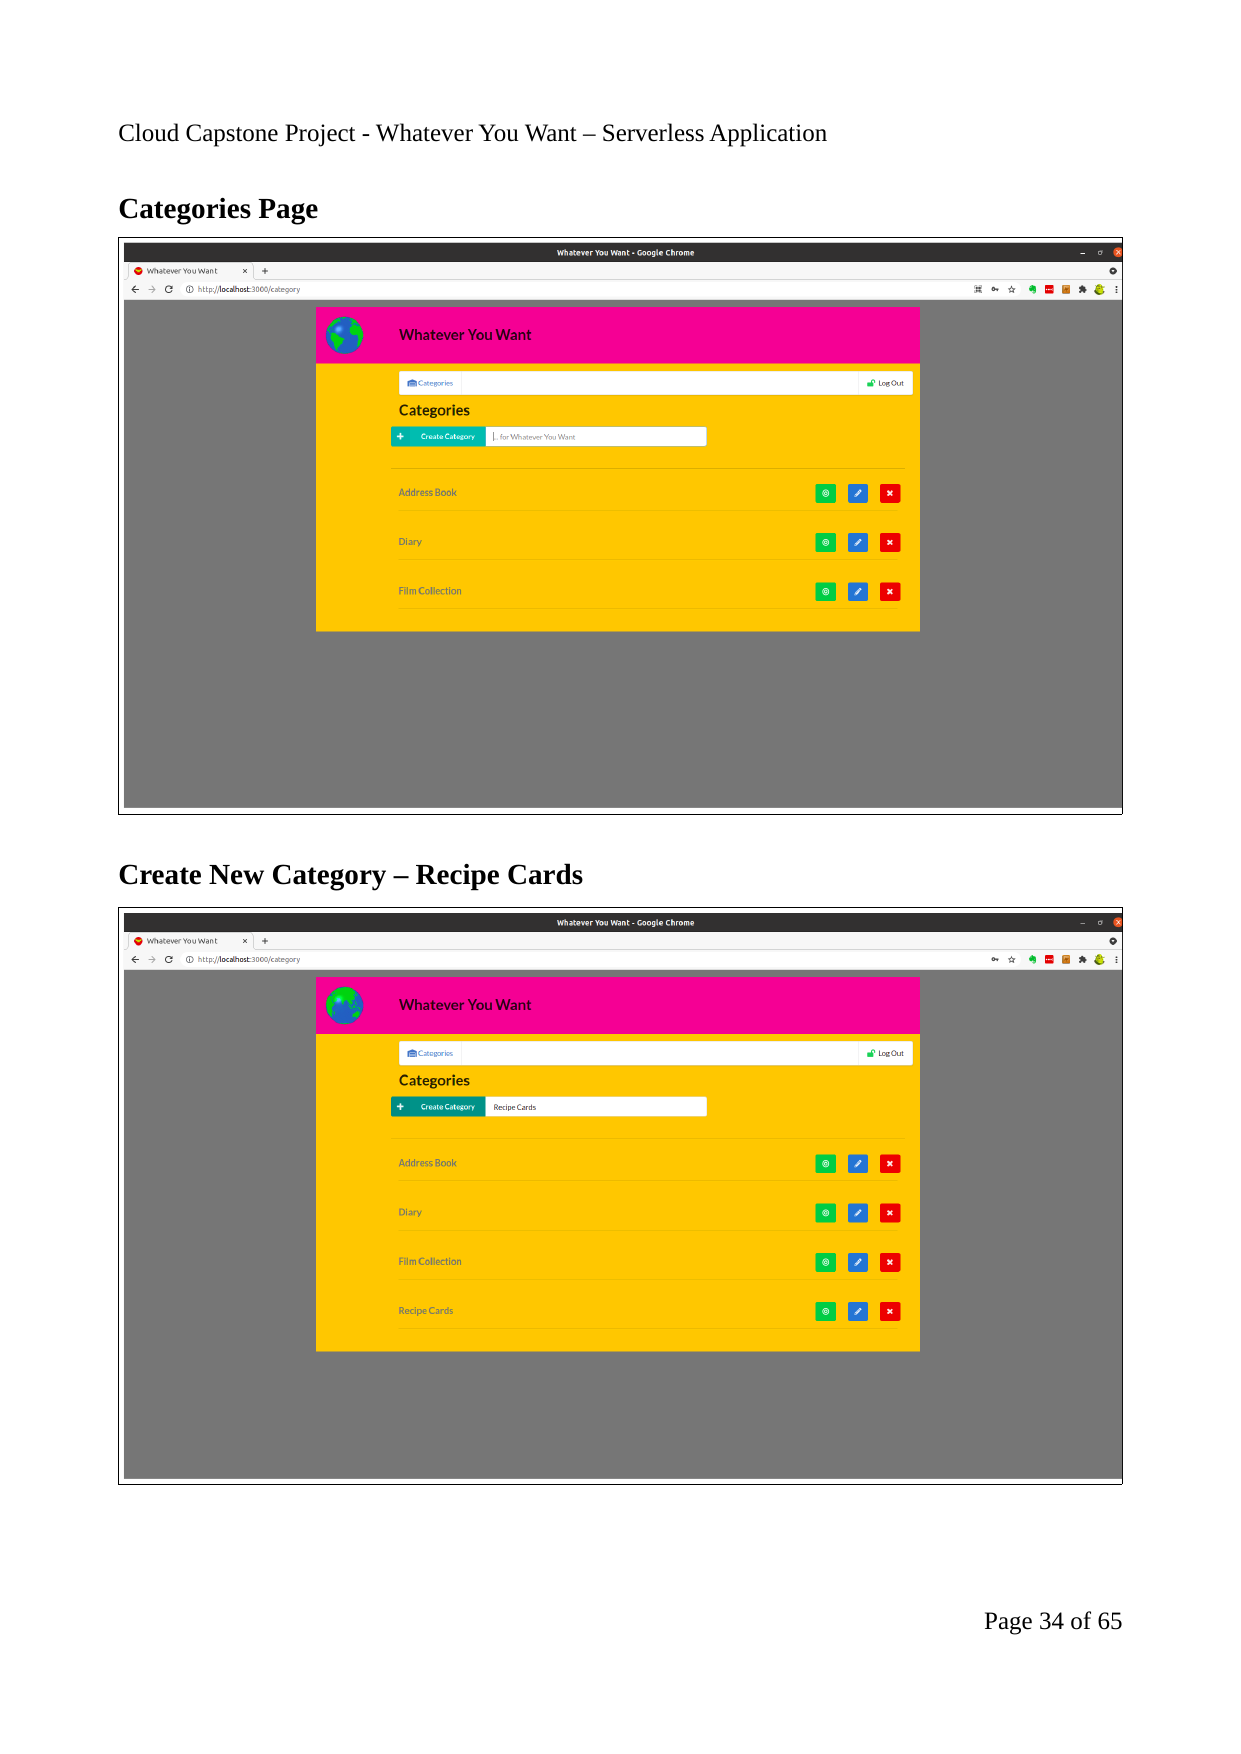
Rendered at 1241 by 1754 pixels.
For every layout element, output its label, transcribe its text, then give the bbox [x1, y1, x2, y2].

table_header [119, 908, 1122, 1484]
picture [123, 913, 1123, 1479]
subtitle Categories Page [118, 191, 1122, 224]
picture [123, 242, 1123, 808]
table_header [119, 238, 1122, 814]
subtitle Create New Category – Recipe Cards [118, 857, 1122, 890]
